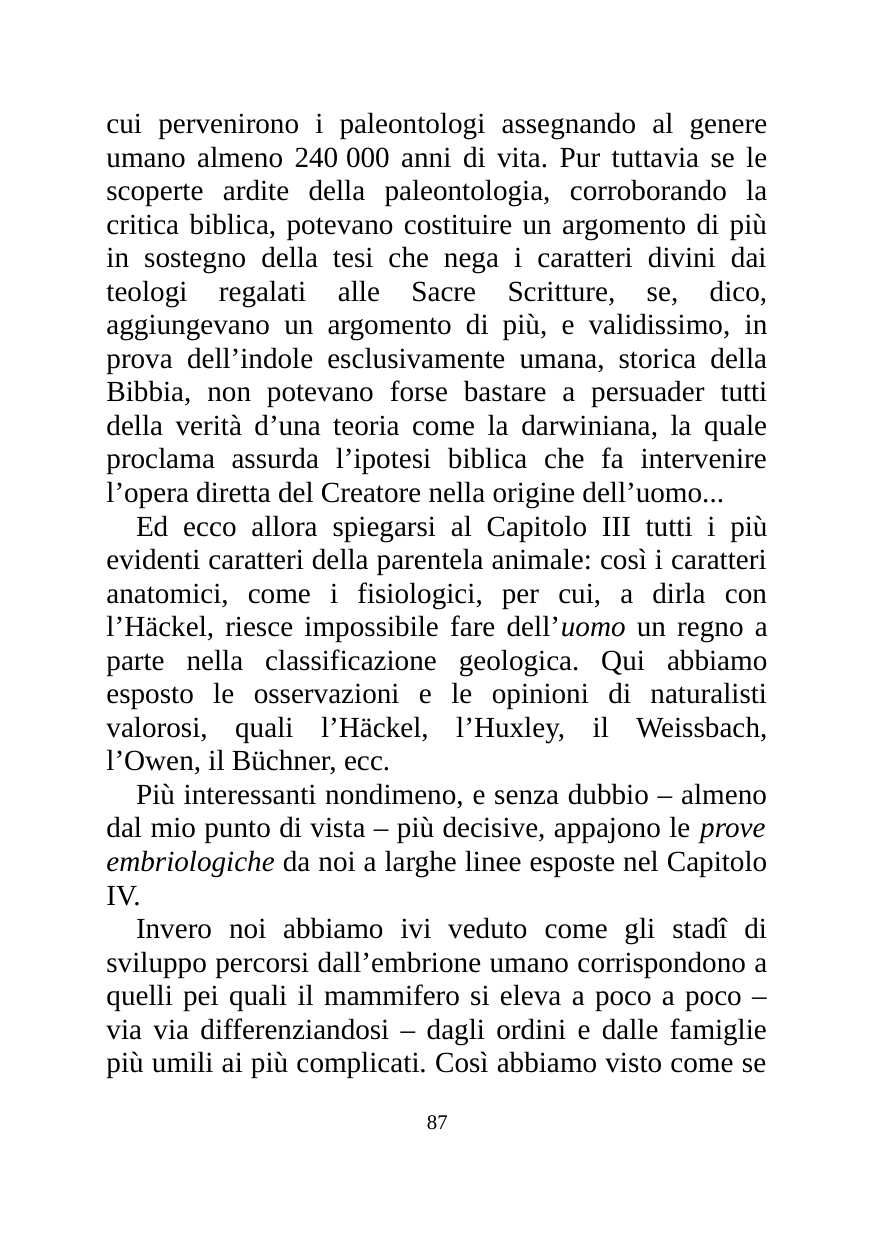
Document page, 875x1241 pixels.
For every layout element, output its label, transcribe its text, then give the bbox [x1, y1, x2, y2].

text Invero noi abbiamo ivi veduto come gli stadî di sviluppo percorsi dall’embrione umano corrispondono a quelli pei quali il mammifero si eleva a poco a poco – via via differenziandosi – dagli ordini e dalle famiglie più umili ai più complicati. Così abbiamo visto come se [106, 911, 768, 1079]
text cui pervenirono i paleontologi assegnando al genere umano almeno 240 000 anni di vita. Pur tuttavia se le scoperte ardite della paleontologia, corroborando la critica biblica, potevano costituire un argomento di più in sostegno della tesi che nega i caratteri divini dai teologi regalati alle Sacre Scritture, se, dico, aggiungevano un argomento di più, e validissimo, in prova dell’indole esclusivamente umana, storica della Bibbia, non potevano forse bastare a persuader tutti della verità d’una teoria come la darwiniana, la quale proclama assurda l’ipotesi biblica che fa intervenire l’opera diretta del Creatore nella origine dell’uomo... [106, 106, 768, 509]
text Ed ecco allora spiegarsi al Capitolo III tutti i più evidenti caratteri della parentela animale: così i caratteri anatomici, come i fisiologici, per cui, a dirla con l’Häckel, riesce impossibile fare dell’uomo un regno a parte nella classificazione geologica. Qui abbiamo esposto le osservazioni e le opinioni di naturalisti valorosi, quali l’Häckel, l’Huxley, il Weissbach, l’Owen, il Büchner, ecc. [106, 509, 768, 777]
text Più interessanti nondimeno, e senza dubbio – almeno dal mio punto di vista – più decisive, appajono le prove embriologiche da noi a larghe linee esposte nel Capitolo IV. [106, 777, 768, 911]
